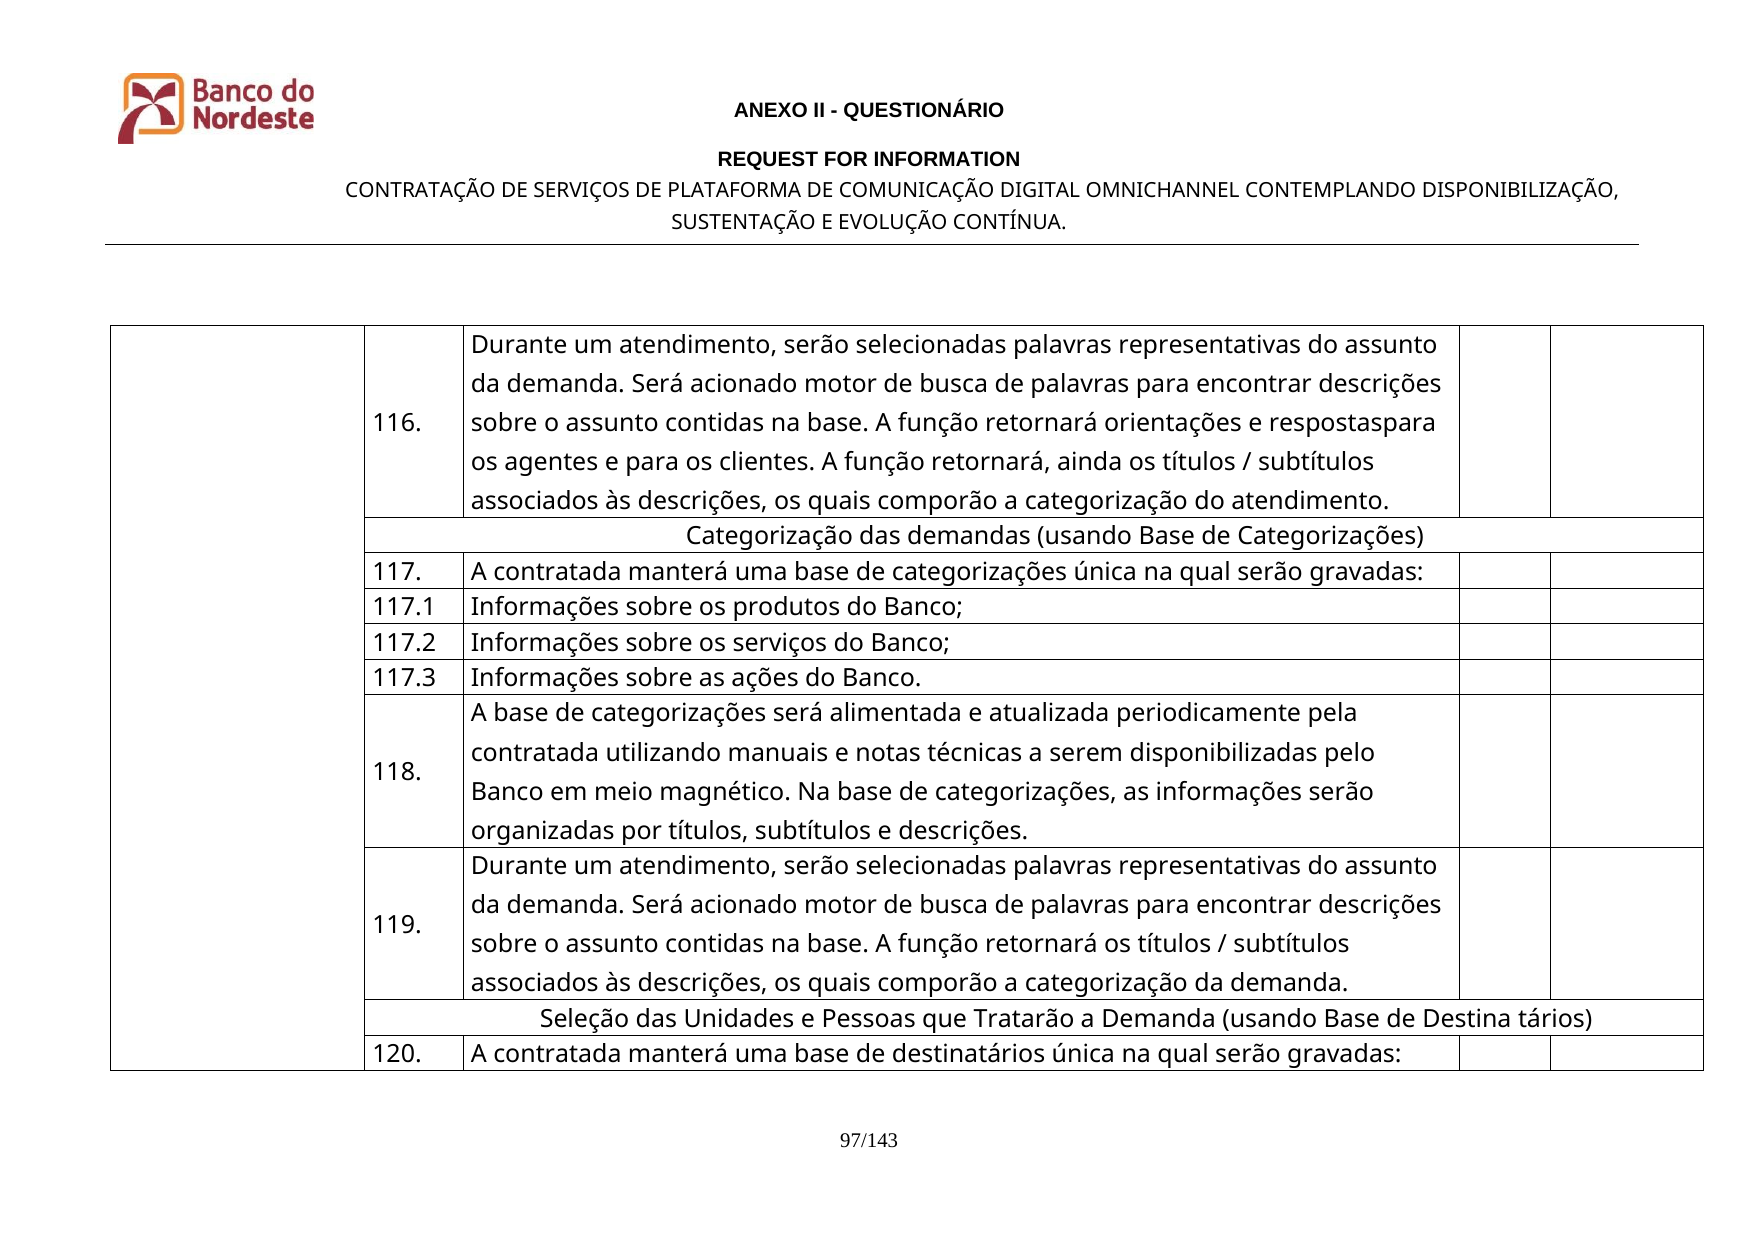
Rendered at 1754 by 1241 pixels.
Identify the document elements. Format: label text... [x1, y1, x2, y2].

table_cell [1460, 695, 1550, 847]
table_cell [1460, 589, 1550, 623]
table_cell 117.1 [365, 589, 463, 623]
table_header [1460, 326, 1550, 517]
table_cell 118. [365, 695, 463, 847]
table_cell Categorização das demandas (usando Base de Categorizações) [463, 518, 1703, 552]
table_cell 117. [365, 553, 463, 588]
table_cell [1460, 624, 1550, 658]
table_cell 120. [365, 1036, 463, 1070]
table_cell Informações sobre os produtos do Banco; [464, 589, 1459, 623]
table_cell [1551, 553, 1703, 588]
table_cell [1460, 553, 1550, 588]
table_cell [1460, 660, 1550, 694]
table_cell [1551, 624, 1703, 658]
table_header Durante um atendimento, serão selecionadas palavras representativas do assunto da demanda. Será acionado motor de busca de palavras para encontrar descrições sobre o assunto contidas na base. A função retornará orientações e respostaspara os agentes e para os clientes. A função retornará, ainda os títulos / subtítulos associados às descrições, os quais comporão a categorização do atendimento. [464, 326, 1459, 517]
table_cell Seleção das Unidades e Pessoas que Tratarão a Demanda (usando Base de Destina tários) [463, 1000, 1703, 1035]
table_cell A contratada manterá uma base de categorizações única na qual serão gravadas: [464, 553, 1459, 588]
table_cell [1551, 848, 1703, 999]
table_header 116. [365, 326, 463, 517]
table_cell Informações sobre as ações do Banco. [464, 660, 1459, 694]
table_cell [365, 518, 463, 552]
table_cell [1551, 695, 1703, 847]
table_cell [365, 1000, 463, 1035]
table_cell Durante um atendimento, serão selecionadas palavras representativas do assunto da demanda. Será acionado motor de busca de palavras para encontrar descrições sobre o assunto contidas na base. A função retornará os títulos / subtítulos associados às descrições, os quais comporão a categorização da demanda. [464, 848, 1459, 999]
table_cell 117.3 [365, 660, 463, 694]
table_cell 119. [365, 848, 463, 999]
table_cell 117.2 [365, 624, 463, 658]
picture [118, 73, 314, 144]
table_cell [1460, 848, 1550, 999]
table_cell A contratada manterá uma base de destinatários única na qual serão gravadas: [464, 1036, 1459, 1070]
table_header [111, 326, 364, 1070]
table_cell [1551, 589, 1703, 623]
table_cell Informações sobre os serviços do Banco; [464, 624, 1459, 658]
table_cell [1551, 1036, 1703, 1070]
table_header [1551, 326, 1703, 517]
table_cell A base de categorizações será alimentada e atualizada periodicamente pela contratada utilizando manuais e notas técnicas a serem disponibilizadas pelo Banco em meio magnético. Na base de categorizações, as informações serão organizadas por títulos, subtítulos e descrições. [464, 695, 1459, 847]
table_cell [1551, 660, 1703, 694]
table_cell [1460, 1036, 1550, 1070]
